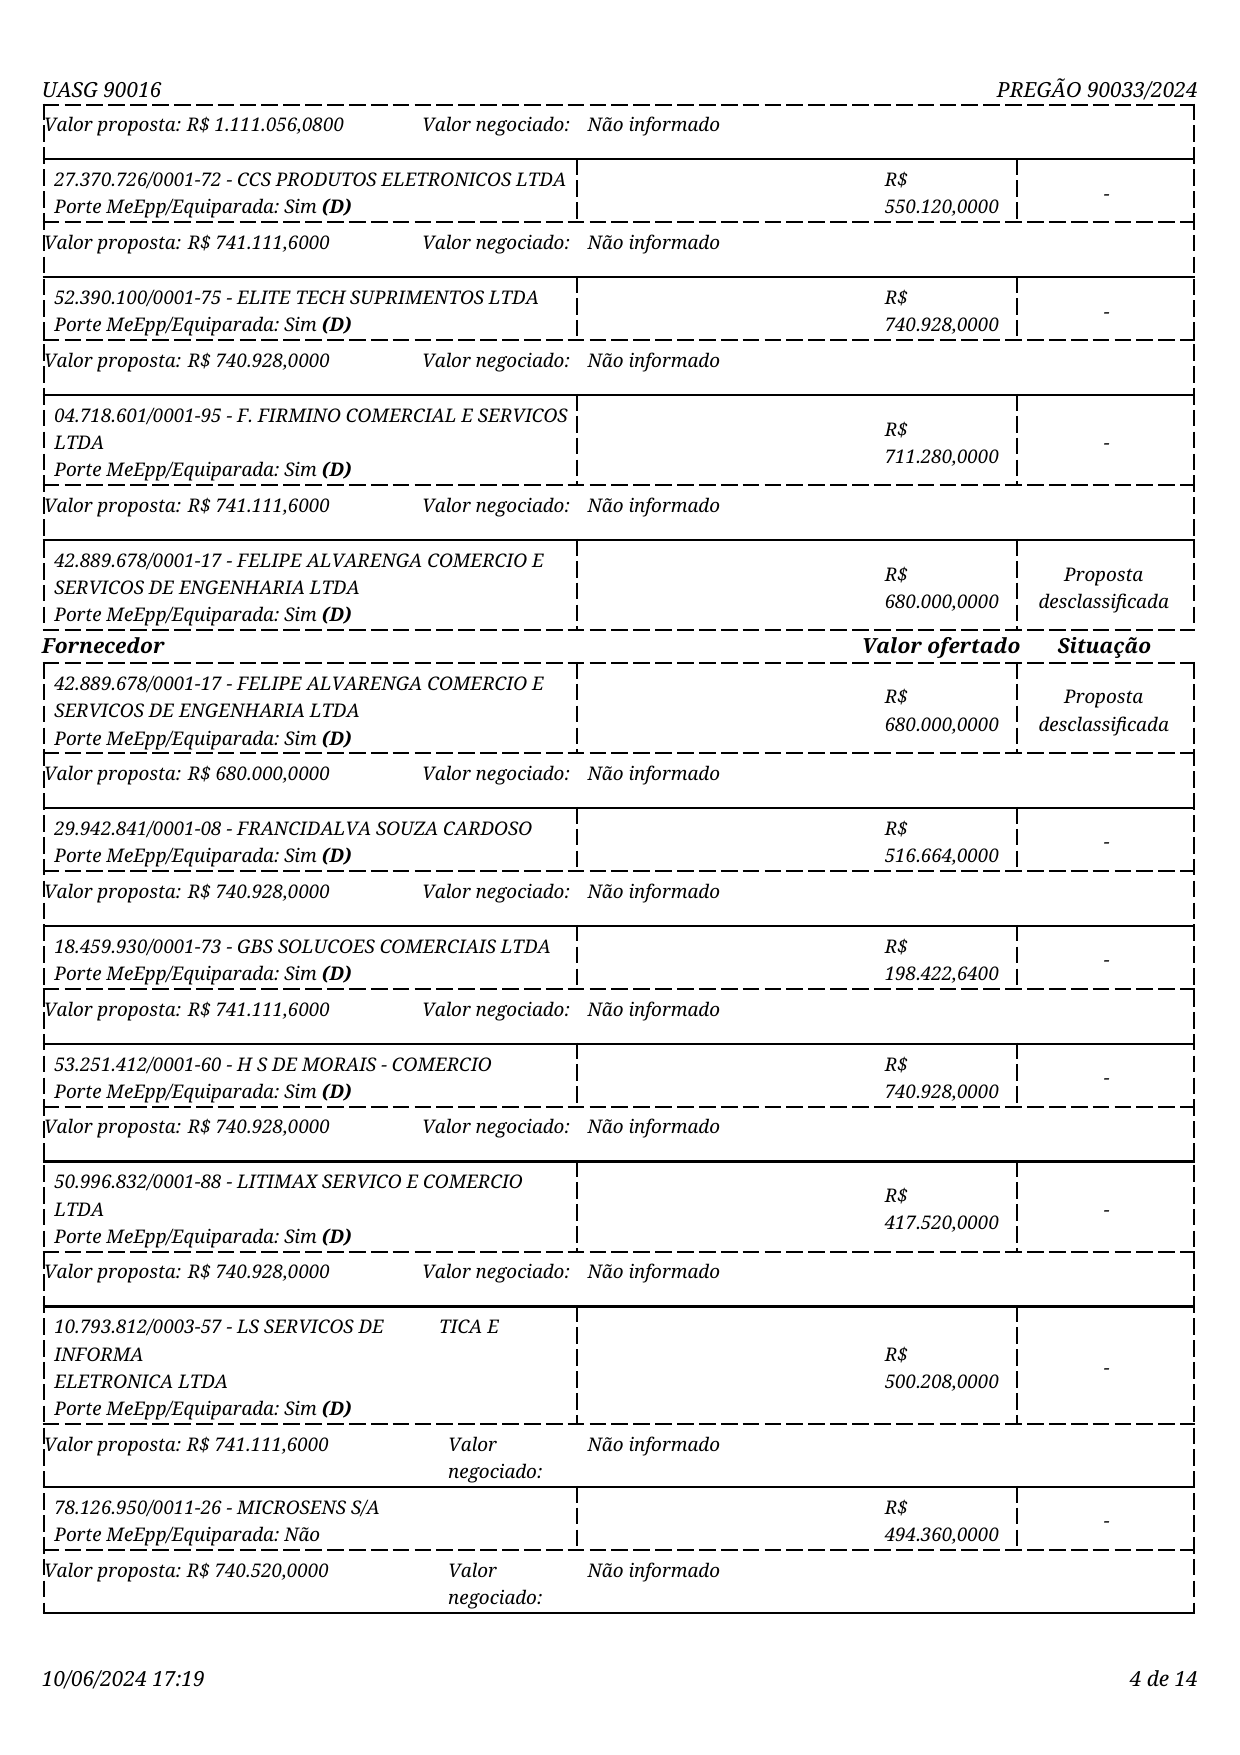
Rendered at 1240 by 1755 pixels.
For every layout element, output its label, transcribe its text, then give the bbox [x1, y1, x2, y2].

table_cell - [1017, 1488, 1194, 1549]
table_cell Valor negociado: [448, 1549, 577, 1612]
table_cell 29.942.841/0001-08 - FRANCIDALVA SOUZA CARDOSO Porte MeEpp/Equiparada: Sim (D) [44, 809, 577, 870]
table_cell - [1017, 1045, 1194, 1106]
table_cell [1017, 870, 1194, 925]
table_cell [872, 1251, 1017, 1305]
table_cell [872, 752, 1017, 807]
table_header [577, 662, 872, 752]
table_cell 18.459.930/0001-73 - GBS SOLUCOES COMERCIAIS LTDA Porte MeEpp/Equiparada: Sim (D) [44, 927, 577, 988]
table_cell - [1017, 1163, 1194, 1251]
table_cell [872, 1106, 1017, 1160]
table_cell [872, 1549, 1017, 1612]
table_cell [577, 160, 872, 221]
table_cell Valor proposta: R$ 740.520,0000 [44, 1549, 448, 1612]
table_cell [1017, 339, 1194, 394]
table_cell [1017, 1106, 1194, 1160]
table_cell - [1017, 927, 1194, 988]
table_cell [577, 927, 872, 988]
table_cell [577, 1163, 872, 1251]
table_cell R$ 550.120,0000 [872, 160, 1017, 221]
table_cell R$ 198.422,6400 [872, 927, 1017, 988]
table_cell - [1017, 809, 1194, 870]
table_cell 42.889.678/0001-17 - FELIPE ALVARENGA COMERCIO E SERVICOS DE ENGENHARIA LTDA Porte MeEpp/Equiparada: Sim (D) [44, 541, 577, 629]
table_cell 53.251.412/0001-60 - H S DE MORAIS - COMERCIO Porte MeEpp/Equiparada: Sim (D) [44, 1045, 577, 1106]
table_cell R$ 417.520,0000 [872, 1163, 1017, 1251]
table_cell Não informado [577, 1423, 872, 1486]
table_cell [1017, 484, 1194, 539]
table_cell Não informado [577, 752, 872, 807]
table_cell Proposta desclassificada [1017, 541, 1194, 629]
table_cell [872, 1423, 1017, 1486]
table_cell Valor proposta: R$ 740.928,0000 Valor negociado: [44, 1106, 577, 1160]
table_cell [872, 339, 1017, 394]
table_cell [1017, 988, 1194, 1042]
table_cell Valor proposta: R$ 740.928,0000 Valor negociado: [44, 339, 577, 394]
table_cell [872, 870, 1017, 925]
table_cell Valor proposta: R$ 740.928,0000 Valor negociado: [44, 870, 577, 925]
table_cell Não informado [577, 484, 872, 539]
table_cell R$ 740.928,0000 [872, 278, 1017, 339]
table_cell Não informado [577, 1106, 872, 1160]
table_cell Não informado [577, 870, 872, 925]
table_cell [1017, 1423, 1194, 1486]
table_header 42.889.678/0001-17 - FELIPE ALVARENGA COMERCIO E SERVICOS DE ENGENHARIA LTDA Porte MeEpp/Equiparada: Sim (D) [44, 662, 577, 752]
table_cell Valor proposta: R$ 741.111,6000 Valor negociado: [44, 221, 577, 276]
table_cell R$ 494.360,0000 [872, 1488, 1017, 1549]
table_cell 78.126.950/0011-26 - MICROSENS S/A Porte MeEpp/Equiparada: Não [44, 1488, 448, 1549]
table_cell 50.996.832/0001-88 - LITIMAX SERVICO E COMERCIO LTDA Porte MeEpp/Equiparada: Sim (D) [44, 1163, 577, 1251]
table_cell [872, 484, 1017, 539]
table_cell R$ 516.664,0000 [872, 809, 1017, 870]
table_cell R$ 740.928,0000 [872, 1045, 1017, 1106]
table_cell Valor proposta: R$ 680.000,0000 Valor negociado: [44, 752, 577, 807]
table_cell Valor proposta: R$ 740.928,0000 Valor negociado: [44, 1251, 577, 1305]
table_cell R$ 500.208,0000 [872, 1308, 1017, 1423]
table_cell Não informado [577, 339, 872, 394]
table_cell Não informado [577, 221, 872, 276]
table_cell [577, 1488, 872, 1549]
table_cell Valor proposta: R$ 741.111,6000 [44, 1423, 448, 1486]
table_cell Não informado [577, 104, 872, 158]
table_cell [577, 278, 872, 339]
table_cell [577, 1045, 872, 1106]
table_cell 27.370.726/0001-72 - CCS PRODUTOS ELETRONICOS LTDA Porte MeEpp/Equiparada: Sim (D) [44, 160, 577, 221]
table_cell Valor proposta: R$ 1.111.056,0800 Valor negociado: [44, 104, 577, 158]
table_cell Valor proposta: R$ 741.111,6000 Valor negociado: [44, 484, 577, 539]
table_cell Valor proposta: R$ 741.111,6000 Valor negociado: [44, 988, 577, 1042]
table_cell [872, 221, 1017, 276]
table_cell Valor negociado: [448, 1423, 577, 1486]
table_cell [577, 541, 872, 629]
table_cell Não informado [577, 1549, 872, 1612]
table_cell 04.718.601/0001-95 - F. FIRMINO COMERCIAL E SERVICOS LTDA Porte MeEpp/Equiparada: Sim (D) [44, 396, 577, 484]
table_cell [1017, 221, 1194, 276]
table_cell [577, 396, 872, 484]
table_header R$ 680.000,0000 [872, 662, 1017, 752]
table_cell [1017, 1251, 1194, 1305]
table_cell [872, 104, 1017, 158]
table_cell - [1017, 1308, 1194, 1423]
table_cell R$ 711.280,0000 [872, 396, 1017, 484]
table_cell Não informado [577, 1251, 872, 1305]
table_cell [1017, 752, 1194, 807]
text Fornecedor Valor ofertado Situação [42, 631, 1200, 659]
table_cell TICA E [448, 1308, 577, 1423]
table_cell [1017, 1549, 1194, 1612]
table_header Proposta desclassificada [1017, 662, 1194, 752]
table_cell - [1017, 396, 1194, 484]
table_cell [1017, 104, 1194, 158]
table_cell [577, 809, 872, 870]
table_cell R$ 680.000,0000 [872, 541, 1017, 629]
table_cell [577, 1308, 872, 1423]
table_cell 52.390.100/0001-75 - ELITE TECH SUPRIMENTOS LTDA Porte MeEpp/Equiparada: Sim (D) [44, 278, 577, 339]
table_cell Não informado [577, 988, 872, 1042]
table_cell - [1017, 160, 1194, 221]
table_cell 10.793.812/0003-57 - LS SERVICOS DE INFORMA ELETRONICA LTDA Porte MeEpp/Equiparada: Sim (D) [44, 1308, 448, 1423]
table_cell [448, 1488, 577, 1549]
table_cell - [1017, 278, 1194, 339]
table_cell [872, 988, 1017, 1042]
